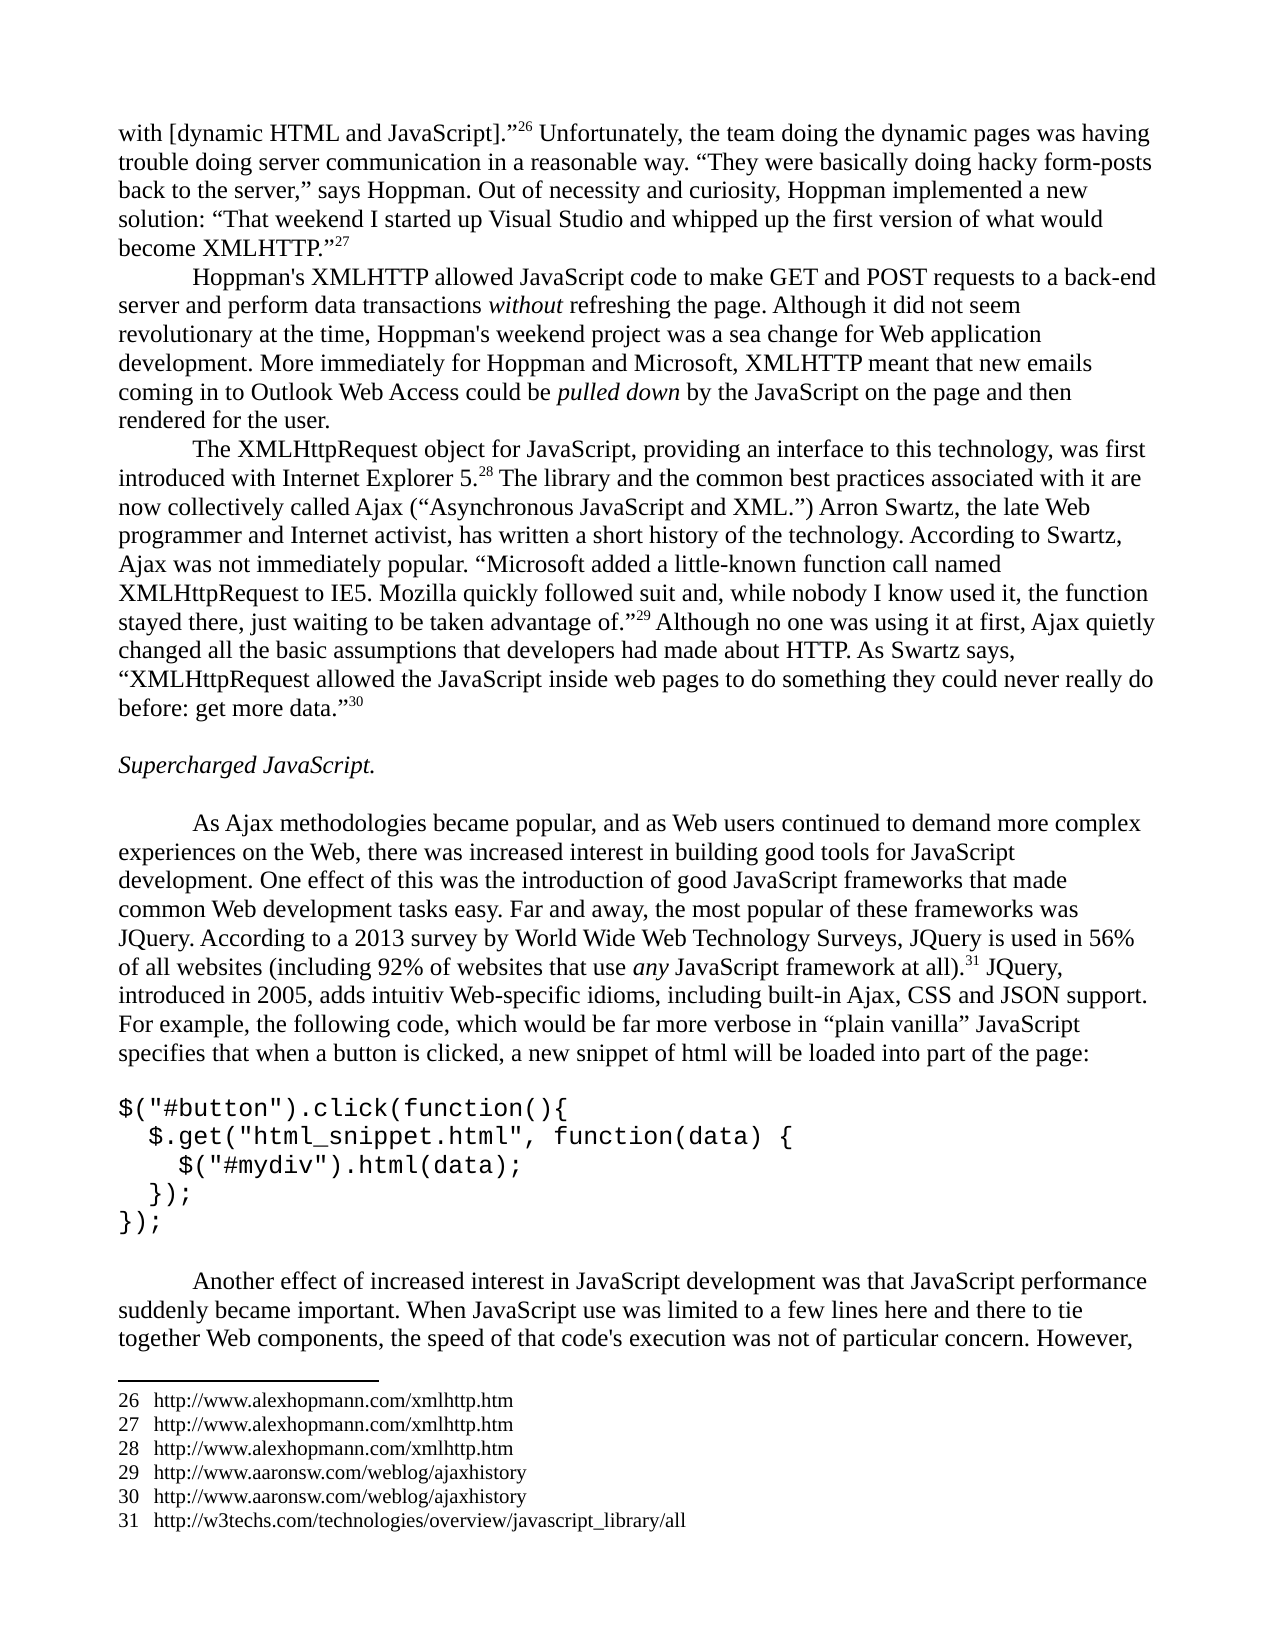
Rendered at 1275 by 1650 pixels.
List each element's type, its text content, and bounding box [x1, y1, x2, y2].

text http://www.aaronsw.com/weblog/ajaxhistory [118, 1484, 1157, 1508]
text $("#mydiv").html(data); [118, 1152, 1157, 1181]
text }); [118, 1209, 1157, 1237]
text As Ajax methodologies became popular, and as Web users continued to demand more complex experiences on the Web, there was increased interest in building good tools for JavaScript development. One effect of this was the introduction of good JavaScript frameworks that made common Web development tasks easy. Far and away, the most popular of these frameworks was JQuery. According to a 2013 survey by World Wide Web Technology Surveys, JQuery is used in 56% of all websites (including 92% of websites that use any JavaScript framework at all). JQuery, introduced in 2005, adds intuitiv Web-specific idioms, including built-in Ajax, CSS and JSON support. For example, the following code, which would be far more verbose in “plain vanilla” JavaScript specifies that when a button is clicked, a new snippet of html will be loaded into part of the page: [118, 808, 1157, 1067]
text http://www.alexhopmann.com/xmlhttp.htm [118, 1436, 1157, 1460]
text }); [118, 1181, 1157, 1209]
text Another effect of increased interest in JavaScript development was that JavaScript performance suddenly became important. When JavaScript use was limited to a few lines here and there to tie together Web components, the speed of that code's execution was not of particular concern. However, [118, 1266, 1157, 1352]
text http://w3techs.com/technologies/overview/javascript_library/all [118, 1508, 1157, 1532]
text http://www.alexhopmann.com/xmlhttp.htm [118, 1387, 1157, 1412]
text $("#button").click(function(){ $.get("html_snippet.html", function(data) { [118, 1096, 1157, 1152]
text with [dynamic HTML and JavaScript].” Unfortunately, the team doing the dynamic pages was having trouble doing server communication in a reasonable way. “They were basically doing hacky form-posts back to the server,” says Hoppman. Out of necessity and curiosity, Hoppman implemented a new solution: “That weekend I started up Visual Studio and whipped up the first version of what would become XMLHTTP.” [118, 118, 1157, 262]
text http://www.aaronsw.com/weblog/ajaxhistory [118, 1460, 1157, 1484]
text The XMLHttpRequest object for JavaScript, providing an interface to this technology, was first introduced with Internet Explorer 5. The library and the common best practices associated with it are now collectively called Ajax (“Asynchronous JavaScript and XML.”) Arron Swartz, the late Web programmer and Internet activist, has written a short history of the technology. According to Swartz, Ajax was not immediately popular. “Microsoft added a little-known function call named XMLHttpRequest to IE5. Mozilla quickly followed suit and, while nobody I know used it, the function stayed there, just waiting to be taken advantage of.” Although no one was using it at first, Ajax quietly changed all the basic assumptions that developers had made about HTTP. As Swartz says, “XMLHttpRequest allowed the JavaScript inside web pages to do something they could never really do before: get more data.” [118, 434, 1157, 722]
text http://www.alexhopmann.com/xmlhttp.htm [118, 1412, 1157, 1436]
text Supercharged JavaScript. [118, 751, 1157, 779]
text Hoppman's XMLHTTP allowed JavaScript code to make GET and POST requests to a back-end server and perform data transactions without refreshing the page. Although it did not seem revolutionary at the time, Hoppman's weekend project was a sea change for Web application development. More immediately for Hoppman and Microsoft, XMLHTTP meant that new emails coming in to Outlook Web Access could be pulled down by the JavaScript on the page and then rendered for the user. [118, 262, 1157, 434]
